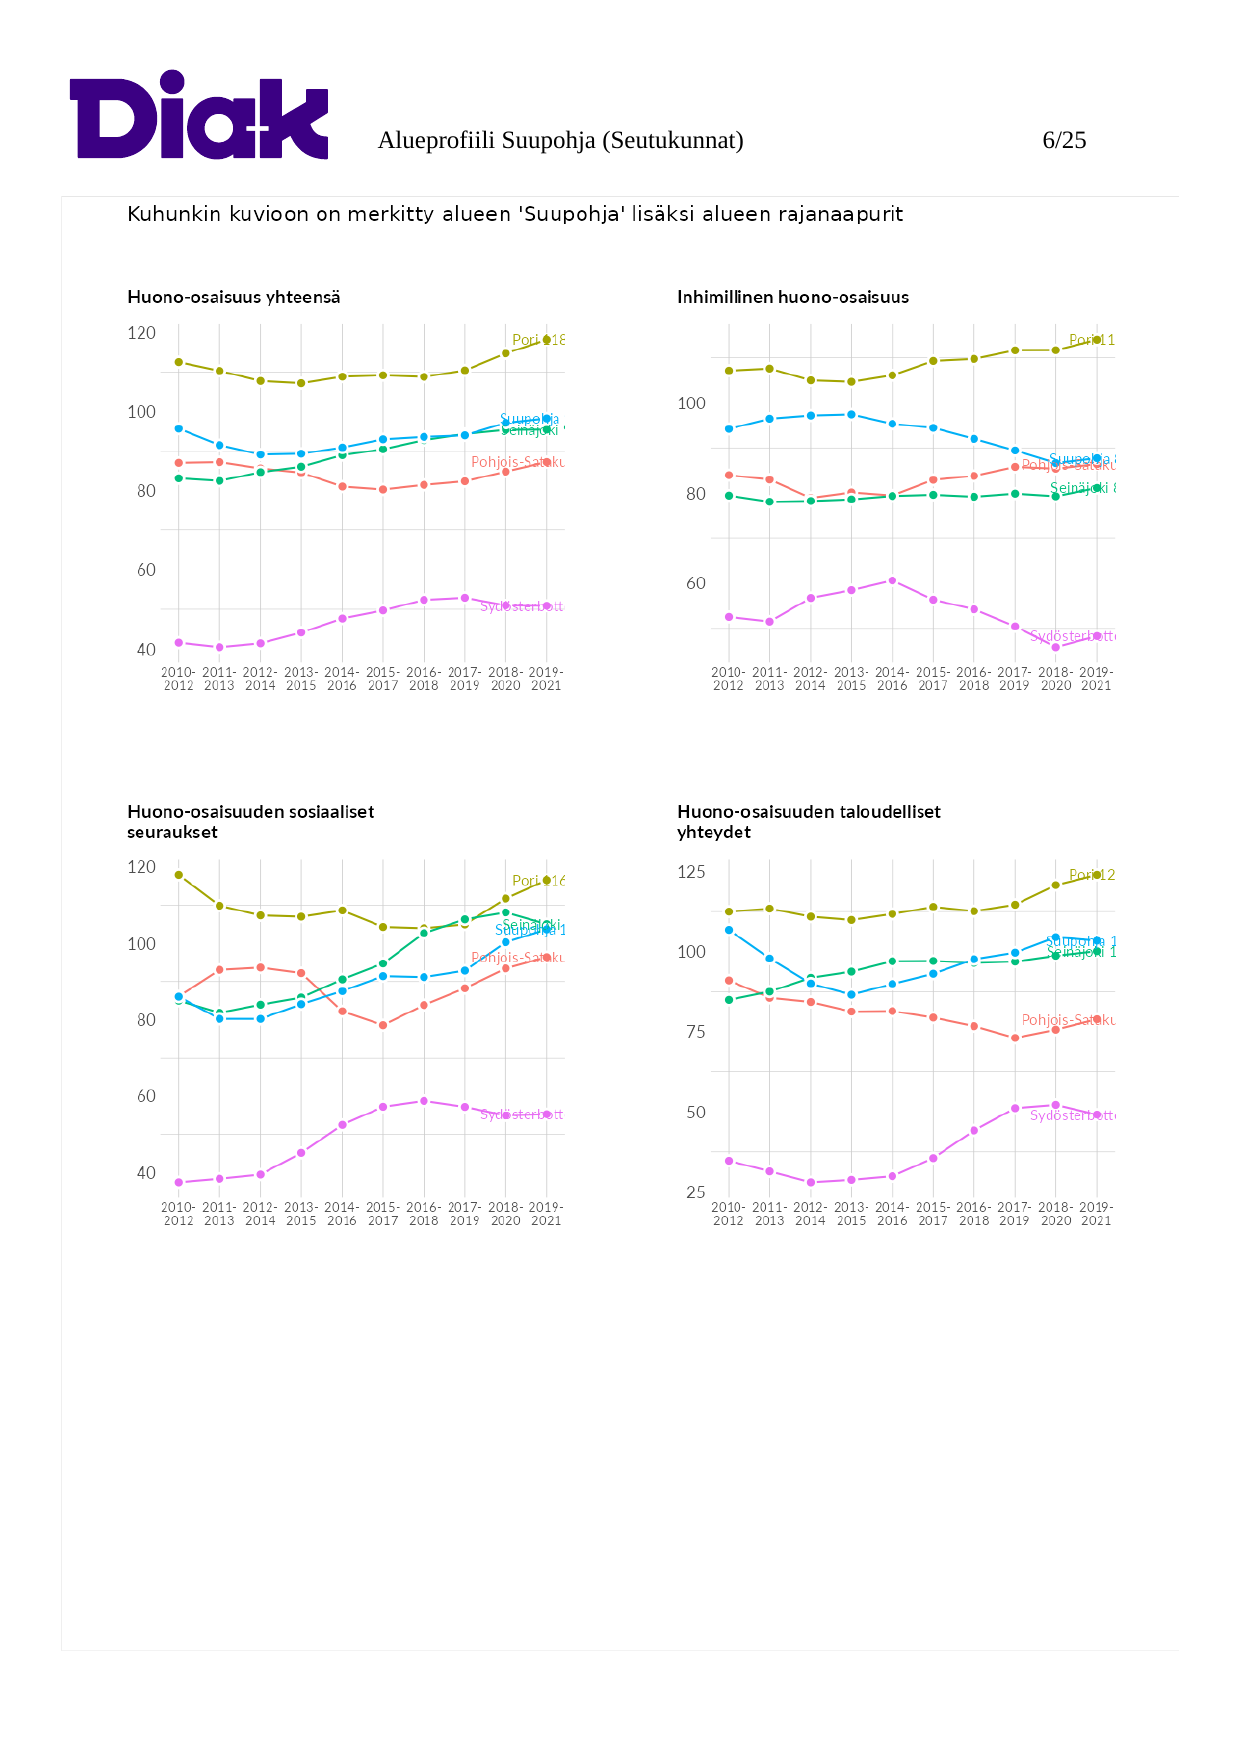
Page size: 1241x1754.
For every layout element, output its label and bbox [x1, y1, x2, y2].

picture [61, 196, 1179, 1651]
